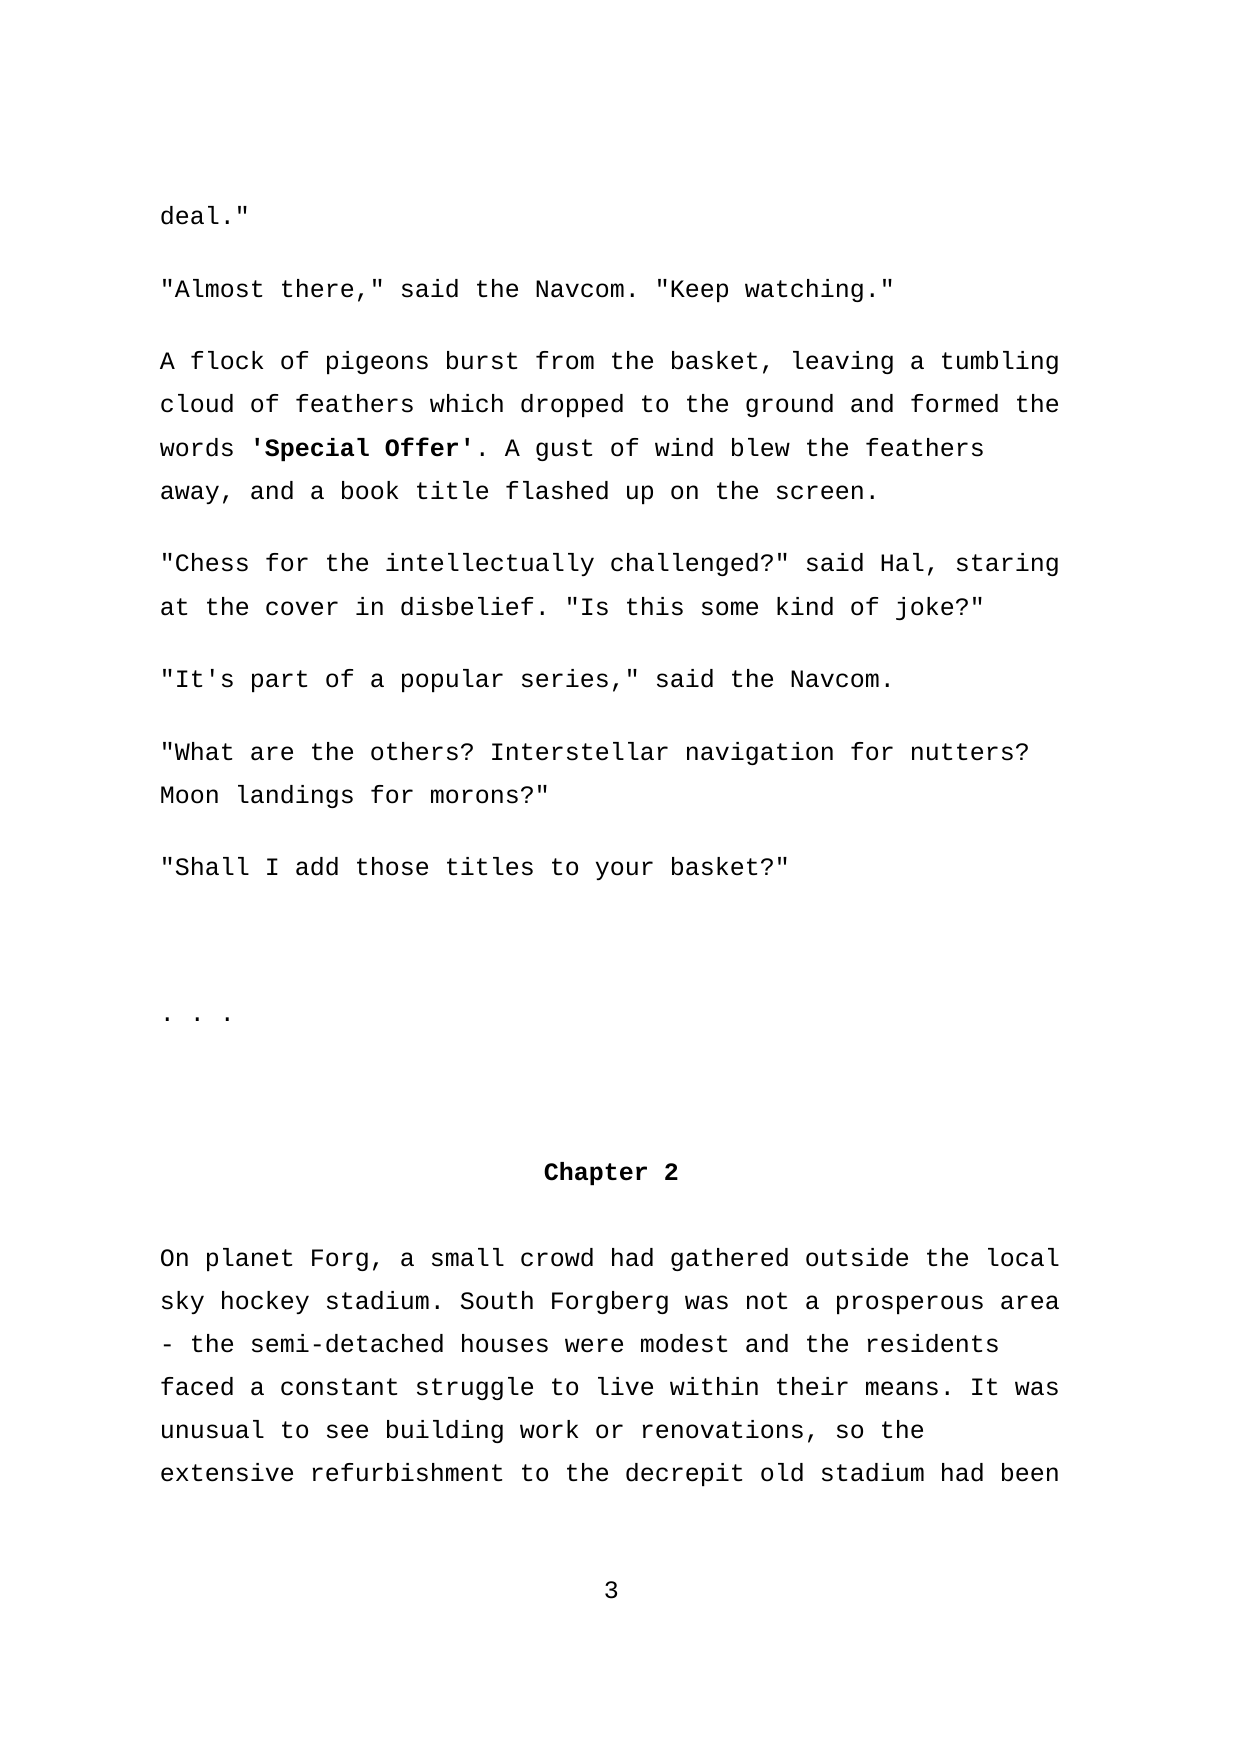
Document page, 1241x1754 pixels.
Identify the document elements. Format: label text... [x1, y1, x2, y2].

text "Almost there," said the Navcom. "Keep watching." [159, 262, 1063, 305]
text "What are the others? Interstellar navigation for nutters? Moon landings for morons?" [159, 724, 1063, 811]
text . . . [159, 985, 1063, 1028]
text "Chess for the intellectually challenged?" said Hal, staring at the cover in disbelief. "Is this some kind of joke?" [159, 536, 1063, 622]
text "Shall I add those titles to your basket?" [159, 840, 1063, 883]
text "It's part of a popular series," said the Navcom. [159, 652, 1063, 695]
text On planet Forg, a small crowd had gathered outside the local sky hockey stadium. South Forgberg was not a prosperous area - the semi-detached houses were modest and the residents faced a constant struggle to live within their means. It was unusual to see building work or renovations, so the extensive refurbishment to the decrepit old stadium had been [159, 1231, 1063, 1489]
text deal." [159, 189, 1063, 232]
subtitle Chapter 2 [159, 1144, 1063, 1187]
text A flock of pigeons burst from the basket, leaving a tumbling cloud of feathers which dropped to the ground and formed the words 'Special Offer'. A gust of wind blew the feathers away, and a book title flashed up on the screen. [159, 334, 1063, 507]
